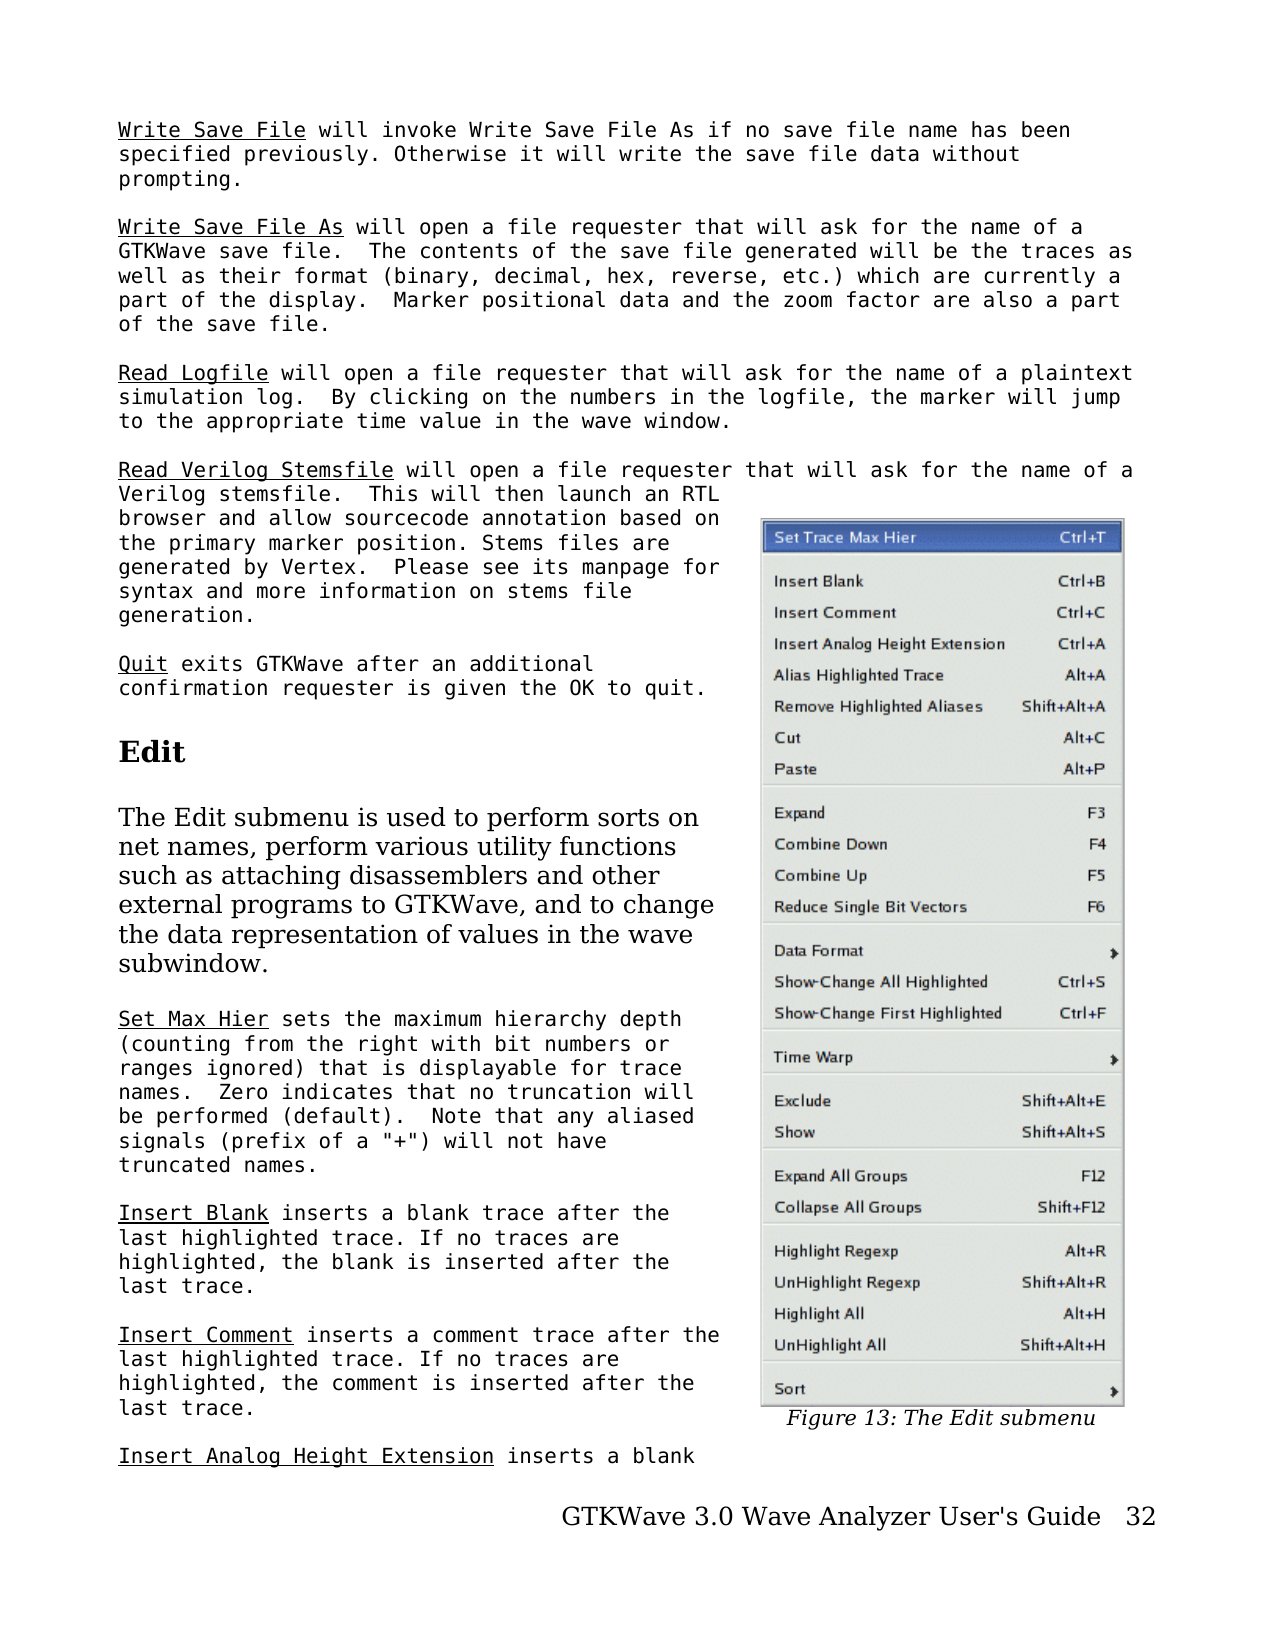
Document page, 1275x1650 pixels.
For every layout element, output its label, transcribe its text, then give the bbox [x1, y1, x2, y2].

text Edit [118, 734, 742, 769]
text Insert Blank inserts a blank trace after the last highlighted trace. If no traces are highlighted, the blank is inserted after the last trace. [118, 1201, 742, 1298]
text The Edit submenu is used to perform sorts on net names, perform various utility functions such as attaching disassemblers and other external programs to GTKWave, and to change the data representation of values in the wave subwindow. [118, 803, 742, 978]
text Quit exits GTKWave after an additional confirmation requester is given the OK to quit. [118, 652, 742, 701]
text [1143, 734, 1157, 769]
text Figure 13: The Edit submenu [760, 1407, 1124, 1430]
text Read Logfile will open a file requester that will ask for the name of a plaintext simulation log. By clicking on the numbers in the logfile, the marker will jump to the appropriate time value in the wave window. [118, 361, 1157, 434]
text Insert Analog Height Extension inserts a blank [118, 1444, 1157, 1468]
text Write Save File As will open a file requester that will ask for the name of a GTKWave save file. The contents of the save file generated will be the traces as well as their format (binary, decimal, hex, reverse, etc.) which are currently a part of the display. Marker positional data and the zoom factor are also a part of the save file. [118, 215, 1157, 337]
text Set Max Hier sets the maximum hierarchy depth (counting from the right with bit numbers or ranges ignored) that is displayable for trace names. Zero indicates that no truncation will be performed (default). Note that any aliased signals (prefix of a "+") will not have truncated names. [118, 1007, 742, 1177]
text Read Verilog Stemsfile will open a file requester that will ask for the name of a Verilog stemsfile. This will then launch an RTL browser and allow sourcecode annotation based on the primary marker position. Stems files are generated by Vertex. Please see its manpage for syntax and more information on stems file generation. [118, 458, 1157, 1459]
text Insert Comment inserts a comment trace after the last highlighted trace. If no traces are highlighted, the comment is inserted after the last trace. [118, 1323, 742, 1420]
text Write Save File will invoke Write Save File As if no save file name has been specified previously. Otherwise it will write the save file data without prompting. [118, 118, 1157, 191]
picture [760, 518, 1125, 1407]
